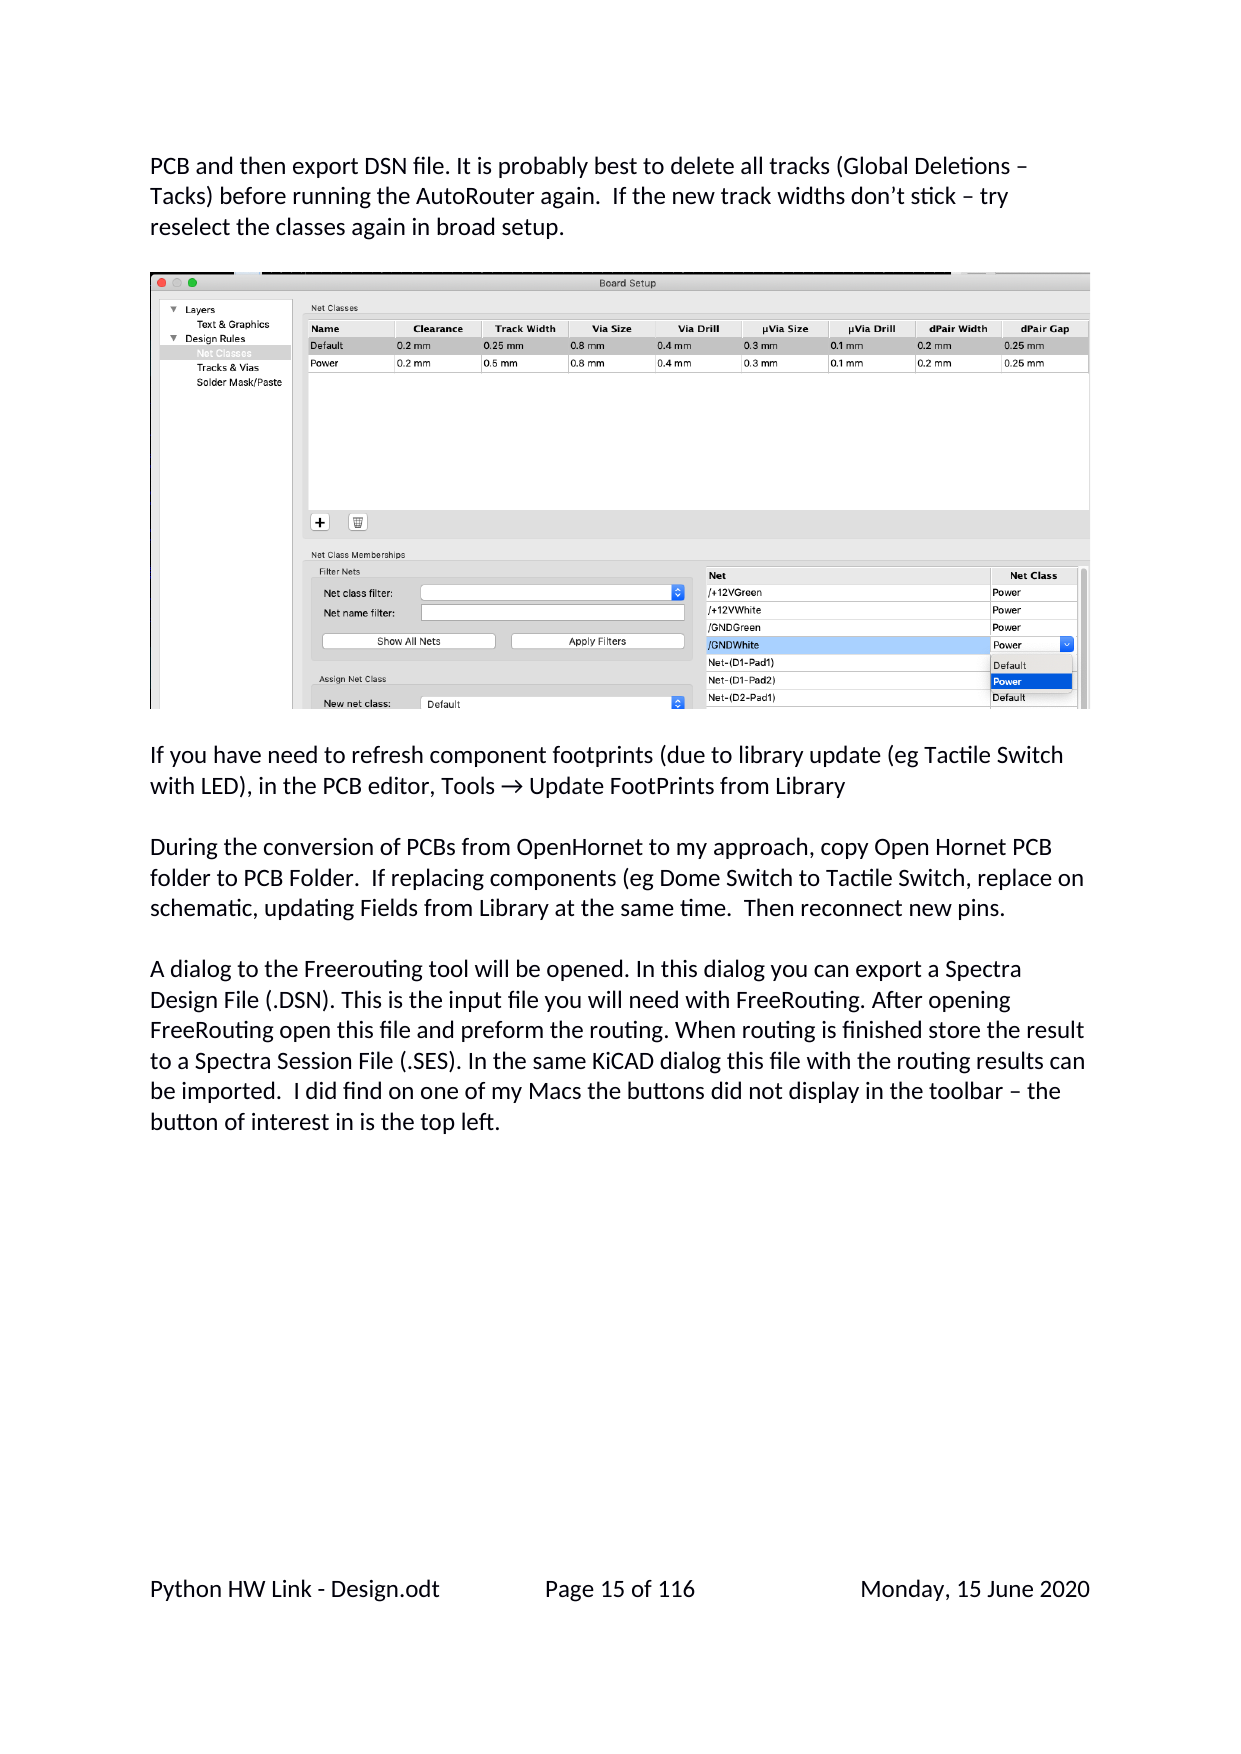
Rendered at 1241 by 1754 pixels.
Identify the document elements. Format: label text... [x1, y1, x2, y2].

text During the conversion of PCBs from OpenHornet to my approach, copy Open Hornet PCB folder to PCB Folder. If replacing components (eg Dome Switch to Tactile Switch, replace on schematic, updating Fields from Library at the same time. Then reconnect new pins. [150, 831, 1090, 923]
text If you have need to refresh component footprints (due to library update (eg Tactile Switch with LED), in the PCB editor, Tools → Update FootPrints from Library [150, 739, 1090, 801]
picture [150, 272, 1091, 709]
text PCB and then export DSN file. It is probably best to delete all tracks (Global Deletions – Tacks) before running the AutoRouter again. If the new track widths don’t stick – try reselect the classes again in broad setup. [150, 150, 1090, 242]
text A dialog to the Freerouting tool will be opened. In this dialog you can export a Spectra Design File (.DSN). This is the input file you will need with FreeRouting. After opening FreeRouting open this file and preform the routing. When routing is finished store the result to a Spectra Session File (.SES). In the same KiCAD dialog this file with the routing results can be imported. I did find on one of my Macs the buttons did not display in the toolbar – the button of interest in is the top left. [150, 953, 1090, 1136]
